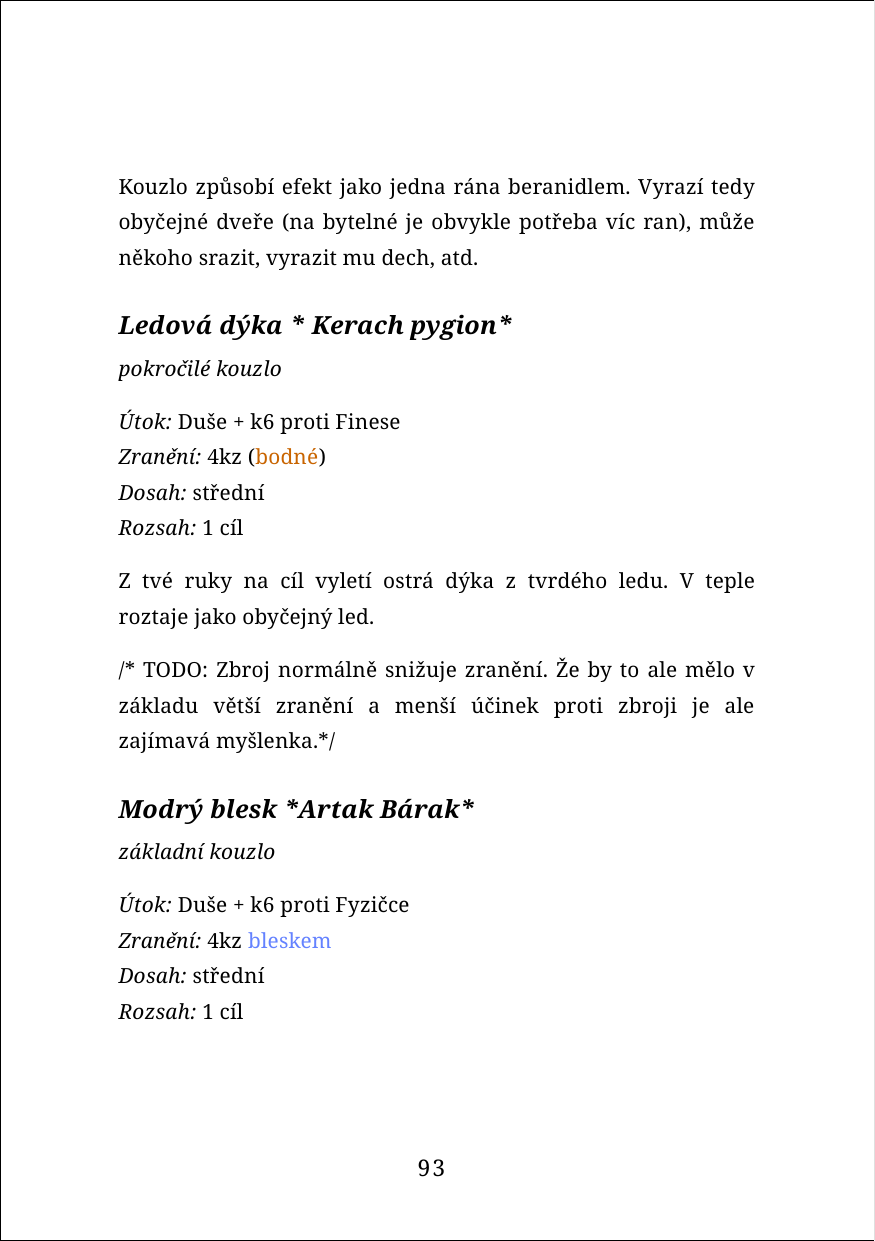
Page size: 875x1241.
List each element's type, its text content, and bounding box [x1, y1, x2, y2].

text Útok: Duše + k6 proti Fyzičce Zranění: 4kz bleskem Dosah: střední Rozsah: 1 cíl [118, 891, 756, 1026]
text Útok: Duše + k6 proti Finese Zranění: 4kz (bodné) Dosah: střední Rozsah: 1 cíl [118, 407, 756, 542]
text Kouzlo způsobí efekt jako jedna rána beranidlem. Vyrazí tedy obyčejné dveře (na bytelné je obvykle potřeba víc ran), může někoho srazit, vyrazit mu dech, atd. [118, 172, 756, 271]
text Z tvé ruky na cíl vyletí ostrá dýka z tvrdého ledu. V teple roztaje jako obyčejný led. [118, 567, 756, 631]
text /* TODO: Zbroj normálně snižuje zranění. Že by to ale mělo v základu větší zranění a menší účinek proti zbroji je ale zajímavá myšlenka.*/ [118, 655, 756, 755]
subtitle Ledová dýka * Kerach pygion* [118, 308, 756, 342]
text základní kouzlo [118, 837, 756, 866]
text pokročilé kouzlo [118, 354, 756, 382]
subtitle Modrý blesk *Artak Bárak* [118, 791, 756, 826]
